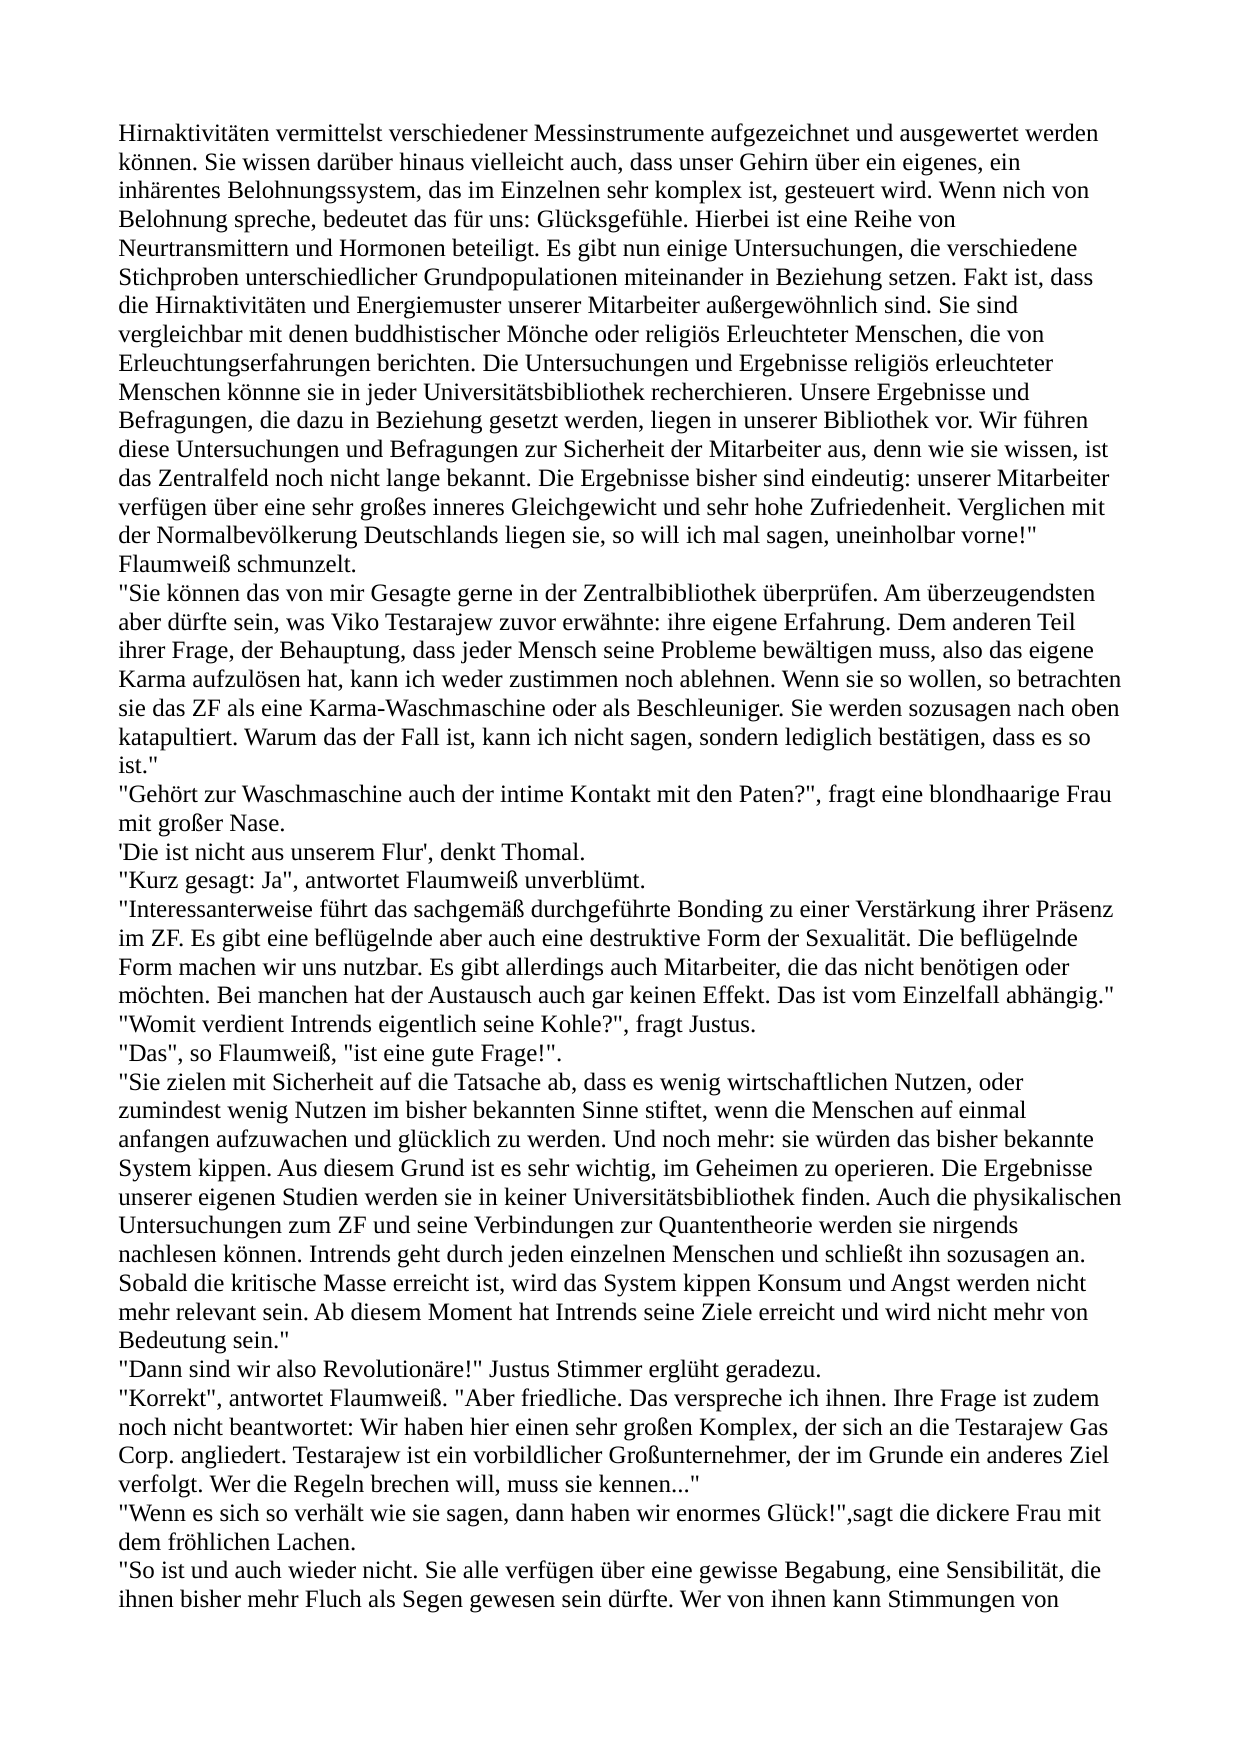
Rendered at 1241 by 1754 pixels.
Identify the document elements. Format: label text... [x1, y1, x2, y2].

text Hirnaktivitäten vermittelst verschiedener Messinstrumente aufgezeichnet und ausgewertet werden können. Sie wissen darüber hinaus vielleicht auch, dass unser Gehirn über ein eigenes, ein inhärentes Belohnungssystem, das im Einzelnen sehr komplex ist, gesteuert wird. Wenn nich von Belohnung spreche, bedeutet das für uns: Glücksgefühle. Hierbei ist eine Reihe von Neurtransmittern und Hormonen beteiligt. Es gibt nun einige Untersuchungen, die verschiedene Stichproben unterschiedlicher Grundpopulationen miteinander in Beziehung setzen. Fakt ist, dass die Hirnaktivitäten und Energiemuster unserer Mitarbeiter außergewöhnlich sind. Sie sind vergleichbar mit denen buddhistischer Mönche oder religiös Erleuchteter Menschen, die von Erleuchtungserfahrungen berichten. Die Untersuchungen und Ergebnisse religiös erleuchteter Menschen könnne sie in jeder Universitätsbibliothek recherchieren. Unsere Ergebnisse und Befragungen, die dazu in Beziehung gesetzt werden, liegen in unserer Bibliothek vor. Wir führen diese Untersuchungen und Befragungen zur Sicherheit der Mitarbeiter aus, denn wie sie wissen, ist das Zentralfeld noch nicht lange bekannt. Die Ergebnisse bisher sind eindeutig: unserer Mitarbeiter verfügen über eine sehr großes inneres Gleichgewicht und sehr hohe Zufriedenheit. Verglichen mit der Normalbevölkerung Deutschlands liegen sie, so will ich mal sagen, uneinholbar vorne!" Flaumweiß schmunzelt. [118, 118, 1122, 578]
text "Kurz gesagt: Ja", antwortet Flaumweiß unverblümt. [118, 866, 1122, 894]
text "Sie zielen mit Sicherheit auf die Tatsache ab, dass es wenig wirtschaftlichen Nutzen, oder zumindest wenig Nutzen im bisher bekannten Sinne stiftet, wenn die Menschen auf einmal anfangen aufzuwachen und glücklich zu werden. Und noch mehr: sie würden das bisher bekannte System kippen. Aus diesem Grund ist es sehr wichtig, im Geheimen zu operieren. Die Ergebnisse unserer eigenen Studien werden sie in keiner Universitätsbibliothek finden. Auch die physikalischen Untersuchungen zum ZF und seine Verbindungen zur Quantentheorie werden sie nirgends nachlesen können. Intrends geht durch jeden einzelnen Menschen und schließt ihn sozusagen an. Sobald die kritische Masse erreicht ist, wird das System kippen Konsum und Angst werden nicht mehr relevant sein. Ab diesem Moment hat Intrends seine Ziele erreicht und wird nicht mehr von Bedeutung sein." [118, 1067, 1122, 1354]
text "Wenn es sich so verhält wie sie sagen, dann haben wir enormes Glück!",sagt die dickere Frau mit dem fröhlichen Lachen. [118, 1498, 1122, 1556]
text "So ist und auch wieder nicht. Sie alle verfügen über eine gewisse Begabung, eine Sensibilität, die ihnen bisher mehr Fluch als Segen gewesen sein dürfte. Wer von ihnen kann Stimmungen von [118, 1556, 1122, 1613]
text "Womit verdient Intrends eigentlich seine Kohle?", fragt Justus. [118, 1009, 1122, 1038]
text "Sie können das von mir Gesagte gerne in der Zentralbibliothek überprüfen. Am überzeugendsten aber dürfte sein, was Viko Testarajew zuvor erwähnte: ihre eigene Erfahrung. Dem anderen Teil ihrer Frage, der Behauptung, dass jeder Mensch seine Probleme bewältigen muss, also das eigene Karma aufzulösen hat, kann ich weder zustimmen noch ablehnen. Wenn sie so wollen, so betrachten sie das ZF als eine Karma-Waschmaschine oder als Beschleuniger. Sie werden sozusagen nach oben katapultiert. Warum das der Fall ist, kann ich nicht sagen, sondern lediglich bestätigen, dass es so ist." [118, 578, 1122, 779]
text "Das", so Flaumweiß, "ist eine gute Frage!". [118, 1038, 1122, 1067]
text 'Die ist nicht aus unserem Flur', denkt Thomal. [118, 837, 1122, 866]
text "Gehört zur Waschmaschine auch der intime Kontakt mit den Paten?", fragt eine blondhaarige Frau mit großer Nase. [118, 779, 1122, 837]
text "Korrekt", antwortet Flaumweiß. "Aber friedliche. Das verspreche ich ihnen. Ihre Frage ist zudem noch nicht beantwortet: Wir haben hier einen sehr großen Komplex, der sich an die Testarajew Gas Corp. angliedert. Testarajew ist ein vorbildlicher Großunternehmer, der im Grunde ein anderes Ziel verfolgt. Wer die Regeln brechen will, muss sie kennen..." [118, 1383, 1122, 1498]
text "Interessanterweise führt das sachgemäß durchgeführte Bonding zu einer Verstärkung ihrer Präsenz im ZF. Es gibt eine beflügelnde aber auch eine destruktive Form der Sexualität. Die beflügelnde Form machen wir uns nutzbar. Es gibt allerdings auch Mitarbeiter, die das nicht benötigen oder möchten. Bei manchen hat der Austausch auch gar keinen Effekt. Das ist vom Einzelfall abhängig." [118, 894, 1122, 1009]
text "Dann sind wir also Revolutionäre!" Justus Stimmer erglüht geradezu. [118, 1354, 1122, 1383]
